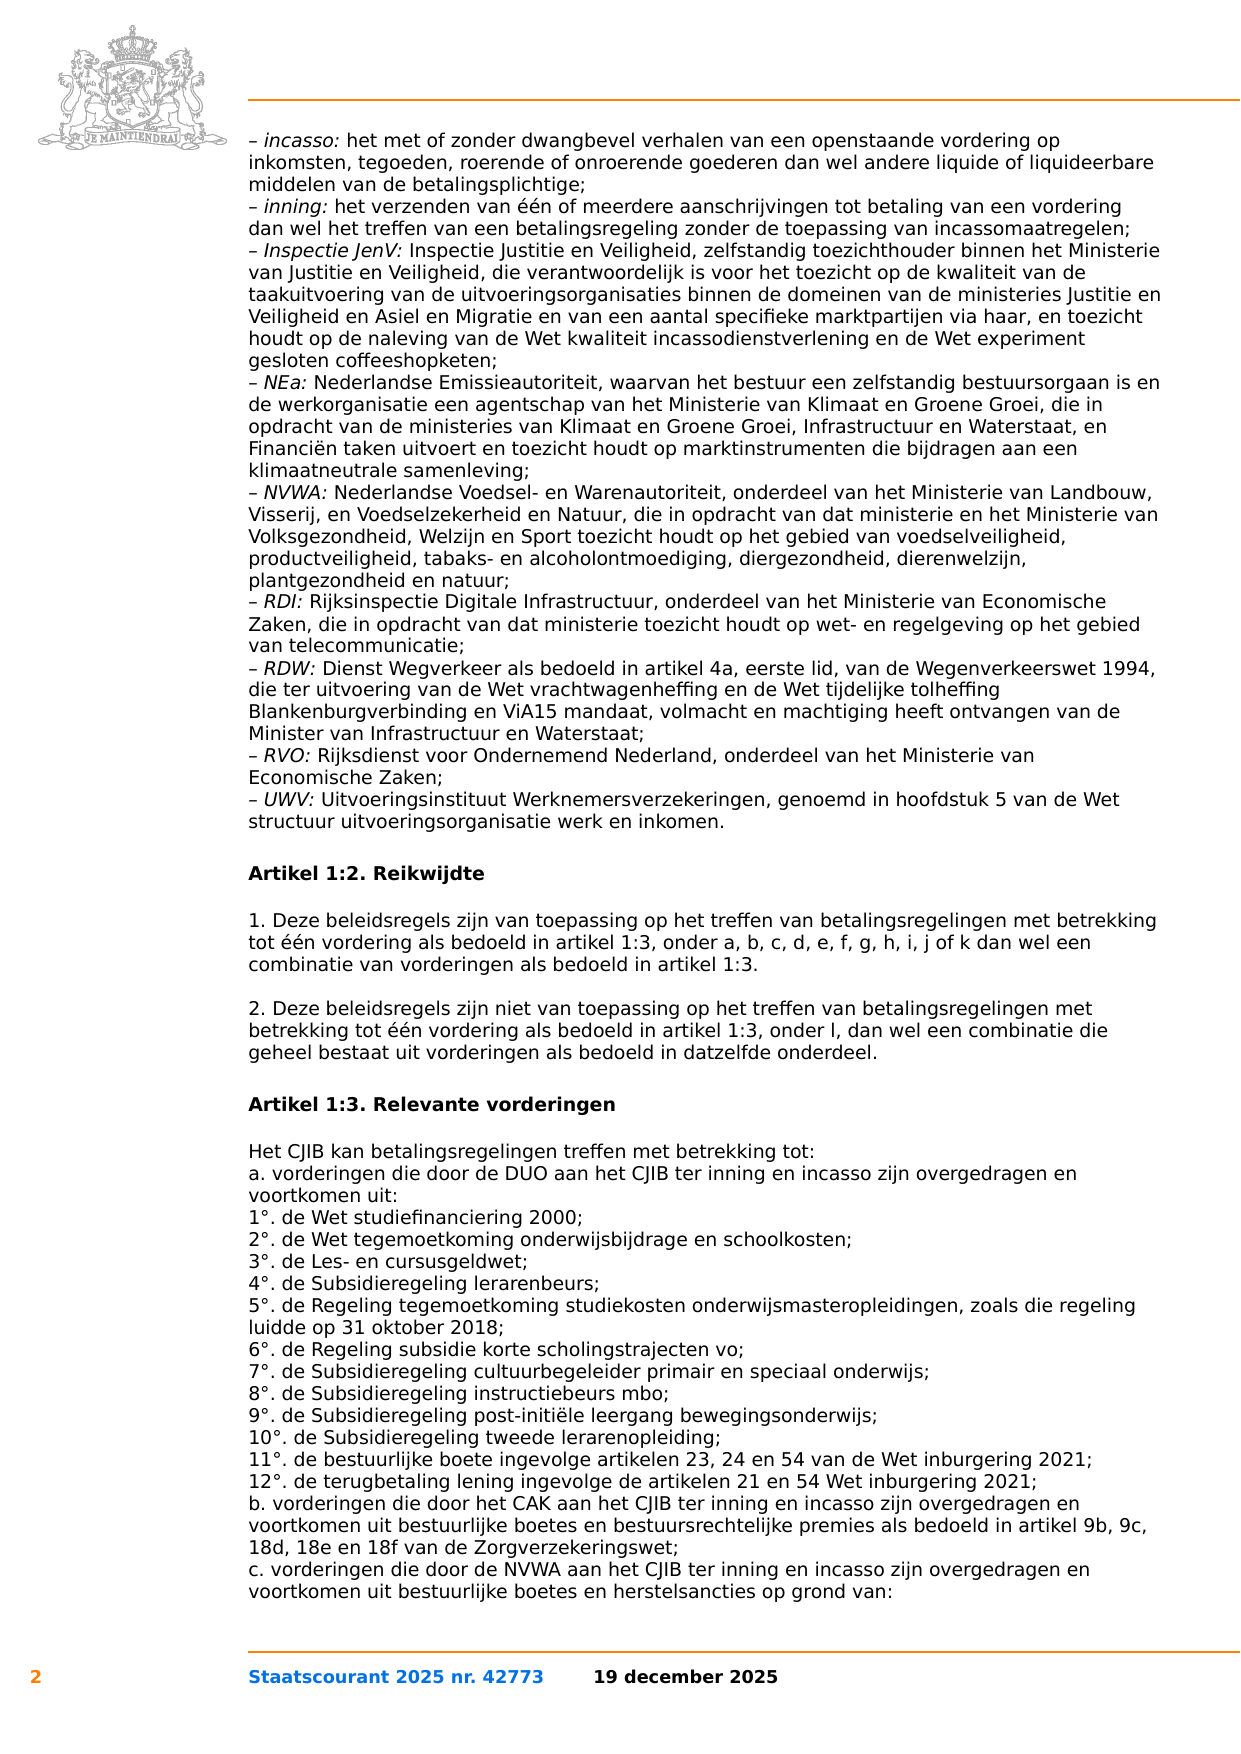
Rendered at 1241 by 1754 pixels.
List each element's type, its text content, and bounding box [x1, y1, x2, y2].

text – RDW: Dienst Wegverkeer als bedoeld in artikel 4a, eerste lid, van de Wegenverkeerswet 1994, die ter uitvoering van de Wet vrachtwagenheffing en de Wet tijdelijke tolheffing Blankenburgverbinding en ViA15 mandaat, volmacht en machtiging heeft ontvangen van de Minister van Infrastructuur en Waterstaat; [248, 657, 1163, 745]
text 1°. de Wet studiefinanciering 2000; [248, 1207, 1163, 1229]
text – RDI: Rijksinspectie Digitale Infrastructuur, onderdeel van het Ministerie van Economische Zaken, die in opdracht van dat ministerie toezicht houdt op wet- en regelgeving op het gebied van telecommunicatie; [248, 591, 1163, 657]
text 11°. de bestuurlijke boete ingevolge artikelen 23, 24 en 54 van de Wet inburgering 2021; [248, 1449, 1163, 1471]
text 5°. de Regeling tegemoetkoming studiekosten onderwijsmasteropleidingen, zoals die regeling luidde op 31 oktober 2018; [248, 1295, 1163, 1339]
subtitle Artikel 1:2. Reikwijdte [248, 863, 1163, 885]
text – NEa: Nederlandse Emissieautoriteit, waarvan het bestuur een zelfstandig bestuursorgaan is en de werkorganisatie een agentschap van het Ministerie van Klimaat en Groene Groei, die in opdracht van de ministeries van Klimaat en Groene Groei, Infrastructuur en Waterstaat, en Financiën taken uitvoert en toezicht houdt op marktinstrumenten die bijdragen aan een klimaatneutrale samenleving; [248, 372, 1163, 482]
text 9°. de Subsidieregeling post-initiële leergang bewegingsonderwijs; [248, 1405, 1163, 1427]
text 7°. de Subsidieregeling cultuurbegeleider primair en speciaal onderwijs; [248, 1361, 1163, 1383]
text – inning: het verzenden van één of meerdere aanschrijvingen tot betaling van een vordering dan wel het treffen van een betalingsregeling zonder de toepassing van incassomaatregelen; [248, 196, 1163, 240]
text c. vorderingen die door de NVWA aan het CJIB ter inning en incasso zijn overgedragen en voortkomen uit bestuurlijke boetes en herstelsancties op grond van: [248, 1558, 1163, 1602]
text a. vorderingen die door de DUO aan het CJIB ter inning en incasso zijn overgedragen en voortkomen uit: [248, 1163, 1163, 1207]
subtitle Artikel 1:3. Relevante vorderingen [248, 1094, 1163, 1116]
text 2. Deze beleidsregels zijn niet van toepassing op het treffen van betalingsregelingen met betrekking tot één vordering als bedoeld in artikel 1:3, onder l, dan wel een combinatie die geheel bestaat uit vorderingen als bedoeld in datzelfde onderdeel. [248, 998, 1163, 1064]
text 8°. de Subsidieregeling instructiebeurs mbo; [248, 1383, 1163, 1405]
text Het CJIB kan betalingsregelingen treffen met betrekking tot: [248, 1141, 1163, 1163]
text – RVO: Rijksdienst voor Ondernemend Nederland, onderdeel van het Ministerie van Economische Zaken; [248, 745, 1163, 789]
text 2°. de Wet tegemoetkoming onderwijsbijdrage en schoolkosten; [248, 1229, 1163, 1251]
text 4°. de Subsidieregeling lerarenbeurs; [248, 1273, 1163, 1295]
text – incasso: het met of zonder dwangbevel verhalen van een openstaande vordering op inkomsten, tegoeden, roerende of onroerende goederen dan wel andere liquide of liquideerbare middelen van de betalingsplichtige; [248, 130, 1163, 196]
text 3°. de Les- en cursusgeldwet; [248, 1251, 1163, 1273]
text 6°. de Regeling subsidie korte scholingstrajecten vo; [248, 1339, 1163, 1361]
text 1. Deze beleidsregels zijn van toepassing op het treffen van betalingsregelingen met betrekking tot één vordering als bedoeld in artikel 1:3, onder a, b, c, d, e, f, g, h, i, j of k dan wel een combinatie van vorderingen als bedoeld in artikel 1:3. [248, 910, 1163, 976]
text 12°. de terugbetaling lening ingevolge de artikelen 21 en 54 Wet inburgering 2021; [248, 1471, 1163, 1493]
text 10°. de Subsidieregeling tweede lerarenopleiding; [248, 1427, 1163, 1449]
text b. vorderingen die door het CAK aan het CJIB ter inning en incasso zijn overgedragen en voortkomen uit bestuurlijke boetes en bestuursrechtelijke premies als bedoeld in artikel 9b, 9c, 18d, 18e en 18f van de Zorgverzekeringswet; [248, 1493, 1163, 1558]
text – NVWA: Nederlandse Voedsel- en Warenautoriteit, onderdeel van het Ministerie van Landbouw, Visserij, en Voedselzekerheid en Natuur, die in opdracht van dat ministerie en het Ministerie van Volksgezondheid, Welzijn en Sport toezicht houdt op het gebied van voedselveiligheid, productveiligheid, tabaks- en alcoholontmoediging, diergezondheid, dierenwelzijn, plantgezondheid en natuur; [248, 482, 1163, 591]
picture [38, 25, 227, 150]
text – UWV: Uitvoeringsinstituut Werknemersverzekeringen, genoemd in hoofdstuk 5 van de Wet structuur uitvoeringsorganisatie werk en inkomen. [248, 789, 1163, 833]
text – Inspectie JenV: Inspectie Justitie en Veiligheid, zelfstandig toezichthouder binnen het Ministerie van Justitie en Veiligheid, die verantwoordelijk is voor het toezicht op de kwaliteit van de taakuitvoering van de uitvoeringsorganisaties binnen de domeinen van de ministeries Justitie en Veiligheid en Asiel en Migratie en van een aantal specifieke marktpartijen via haar, en toezicht houdt op de naleving van de Wet kwaliteit incassodienstverlening en de Wet experiment gesloten coffeeshopketen; [248, 240, 1163, 372]
